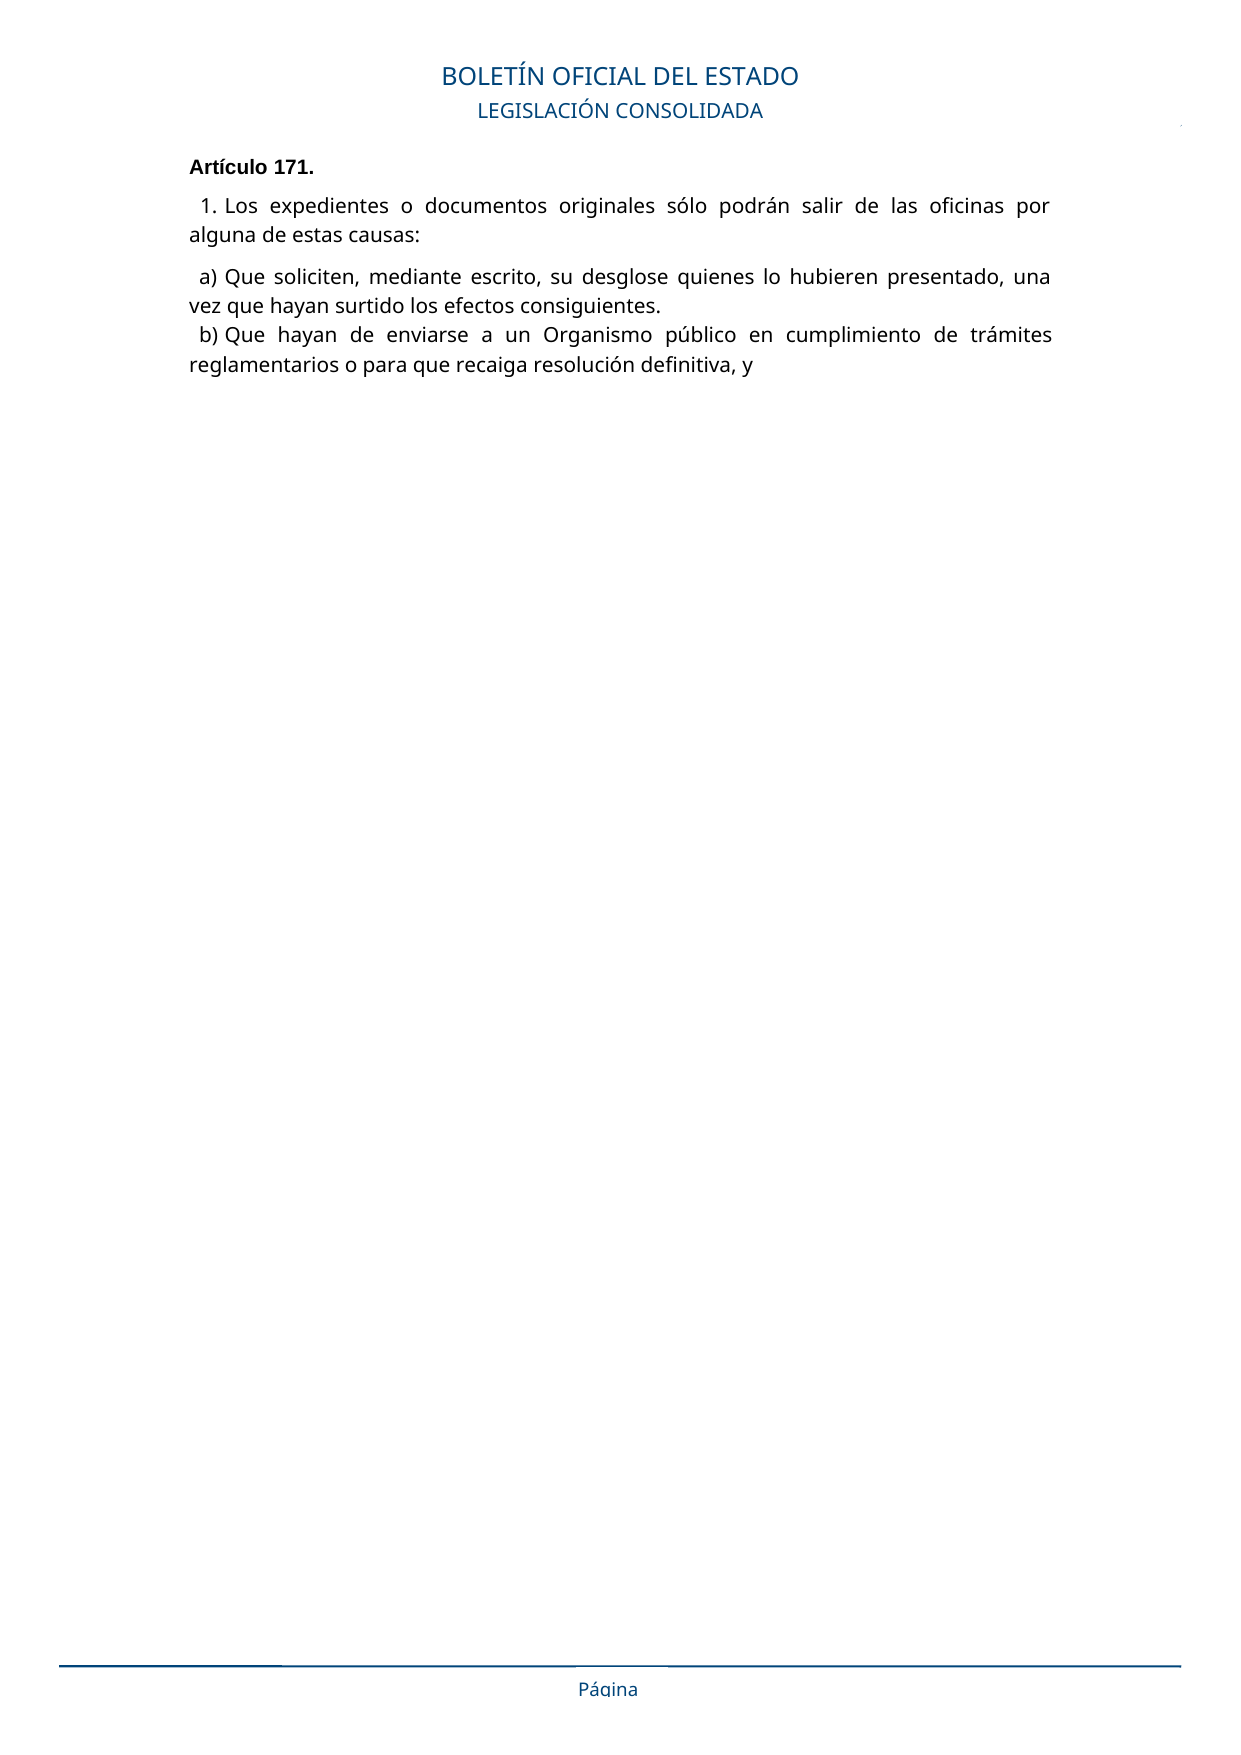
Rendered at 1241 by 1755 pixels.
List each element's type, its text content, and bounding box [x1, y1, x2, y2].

list Que soliciten, mediante escrito, su desglose quienes lo hubieren presentado, una vez que hayan surtido los efectos consiguientes. [163, 262, 1052, 320]
list Que hayan de enviarse a un Organismo público en cumplimiento de trámites reglamentarios o para que recaiga resolución definitiva, y [163, 321, 1052, 378]
subtitle Artículo 171. [189, 154, 1184, 178]
list Los expedientes o documentos originales sólo podrán salir de las oficinas por alguna de estas causas: [164, 191, 1051, 248]
